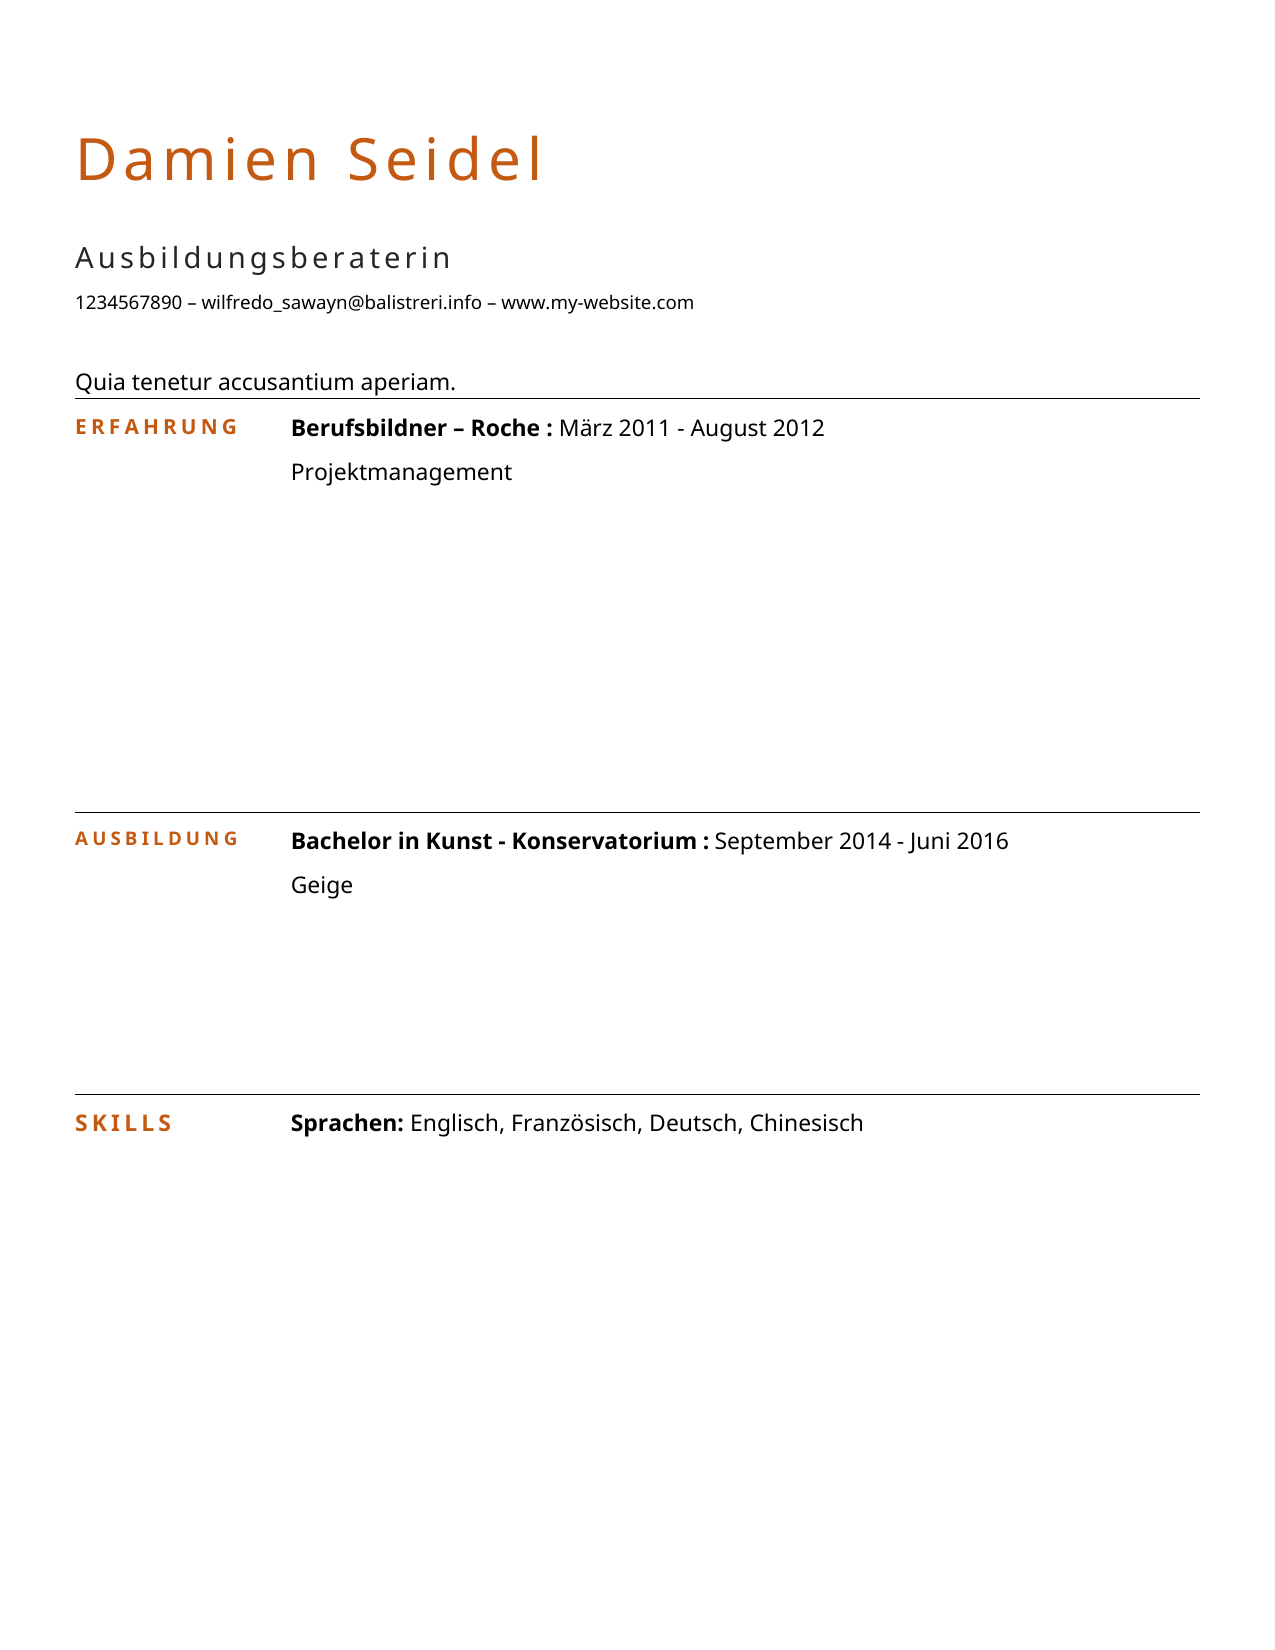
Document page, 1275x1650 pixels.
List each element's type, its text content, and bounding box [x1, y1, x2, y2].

table_cell Skills [75, 1095, 262, 1289]
table_cell [263, 1095, 291, 1289]
table_cell [75, 1064, 262, 1093]
table_cell [263, 1064, 291, 1093]
table_cell [263, 399, 291, 782]
table_cell Sprachen: Englisch, Französisch, Deutsch, Chinesisch [291, 1095, 1200, 1289]
table_cell [291, 782, 1200, 812]
table_cell [263, 782, 291, 812]
table_cell Ausbildung [75, 813, 262, 1063]
table_header Damien Seidel Ausbildungsberaterin 1234567890 – wilfredo_sawayn@balistreri.info – www.my-website.com Quia tenetur accusantium aperiam. [75, 118, 1200, 398]
table_cell [291, 1289, 1200, 1319]
table_cell [263, 813, 291, 1063]
table_cell Erfahrung [75, 399, 262, 782]
table_cell Berufsbildner – Roche : März 2011 - August 2012 Projektmanagement [291, 399, 1200, 782]
table_cell Bachelor in Kunst - Konservatorium : September 2014 - Juni 2016 Geige [291, 813, 1200, 1063]
table_cell [263, 1289, 291, 1319]
table_cell [75, 782, 262, 812]
table_cell [291, 1064, 1200, 1093]
table_cell [75, 1289, 262, 1319]
